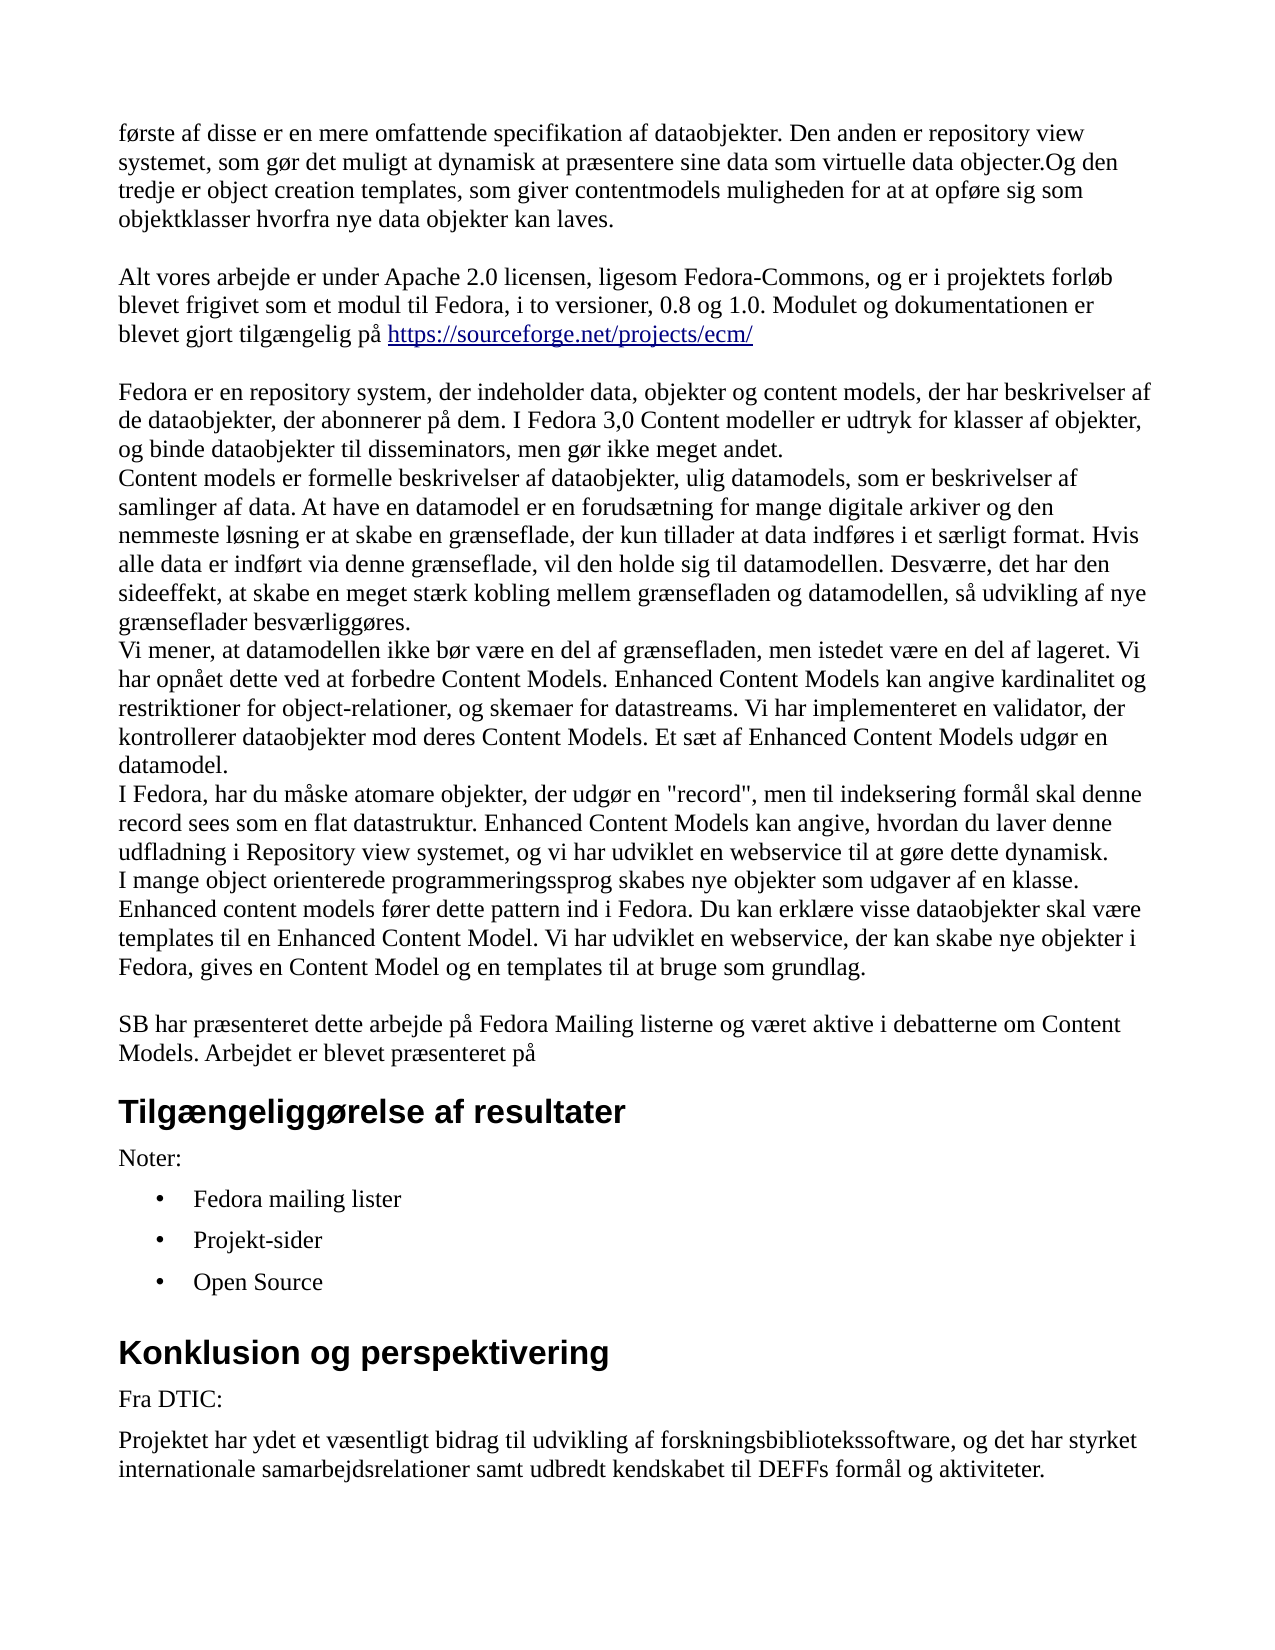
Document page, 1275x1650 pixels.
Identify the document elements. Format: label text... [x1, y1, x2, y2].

text Alt vores arbejde er under Apache 2.0 licensen, ligesom Fedora-Commons, og er i projektets forløb blevet frigivet som et modul til Fedora, i to versioner, 0.8 og 1.0. Modulet og dokumentationen er blevet gjort tilgængelig på https://sourceforge.net/projects/ecm/ [118, 262, 1157, 348]
text Fedora er en repository system, der indeholder data, objekter og content models, der har beskrivelser af de dataobjekter, der abonnerer på dem. I Fedora 3,0 Content modeller er udtryk for klasser af objekter, og binde dataobjekter til disseminators, men gør ikke meget andet. [118, 377, 1157, 463]
text I mange object orienterede programmeringssprog skabes nye objekter som udgaver af en klasse. Enhanced content models fører dette pattern ind i Fedora. Du kan erklære visse dataobjekter skal være templates til en Enhanced Content Model. Vi har udviklet en webservice, der kan skabe nye objekter i Fedora, gives en Content Model og en templates til at bruge som grundlag. [118, 866, 1157, 981]
text Projektet har ydet et væsentligt bidrag til udvikling af forskningsbibliotekssoftware, og det har styrket internationale samarbejdsrelationer samt udbredt kendskabet til DEFFs formål og aktiviteter. [118, 1425, 1157, 1483]
text Noter: [118, 1143, 1157, 1172]
text Fra DTIC: [118, 1384, 1157, 1413]
text I Fedora, har du måske atomare objekter, der udgør en "record", men til indeksering formål skal denne record sees som en flat datastruktur. Enhanced Content Models kan angive, hvordan du laver denne udfladning i Repository view systemet, og vi har udviklet en webservice til at gøre dette dynamisk. [118, 779, 1157, 866]
subtitle Konklusion og perspektivering [118, 1333, 1157, 1372]
subtitle Tilgængeliggørelse af resultater [118, 1092, 1157, 1131]
text Vi mener, at datamodellen ikke bør være en del af grænsefladen, men istedet være en del af lageret. Vi har opnået dette ved at forbedre Content Models. Enhanced Content Models kan angive kardinalitet og restriktioner for object-relationer, og skemaer for datastreams. Vi har implementeret en validator, der kontrollerer dataobjekter mod deres Content Models. Et sæt af Enhanced Content Models udgør en datamodel. [118, 636, 1157, 779]
text SB har præsenteret dette arbejde på Fedora Mailing listerne og været aktive i debatterne om Content Models. Arbejdet er blevet præsenteret på [118, 1009, 1157, 1067]
text første af disse er en mere omfattende specifikation af dataobjekter. Den anden er repository view systemet, som gør det muligt at dynamisk at præsentere sine data som virtuelle data objecter.Og den tredje er object creation templates, som giver contentmodels muligheden for at at opføre sig som objektklasser hvorfra nye data objekter kan laves. [118, 118, 1157, 233]
list Open Source [156, 1267, 1157, 1296]
list Fedora mailing lister [156, 1184, 1157, 1213]
text Content models er formelle beskrivelser af dataobjekter, ulig datamodels, som er beskrivelser af samlinger af data. At have en datamodel er en forudsætning for mange digitale arkiver og den nemmeste løsning er at skabe en grænseflade, der kun tillader at data indføres i et særligt format. Hvis alle data er indført via denne grænseflade, vil den holde sig til datamodellen. Desværre, det har den sideeffekt, at skabe en meget stærk kobling mellem grænsefladen og datamodellen, så udvikling af nye grænseflader besværliggøres. [118, 463, 1157, 636]
list Projekt-sider [156, 1226, 1157, 1254]
